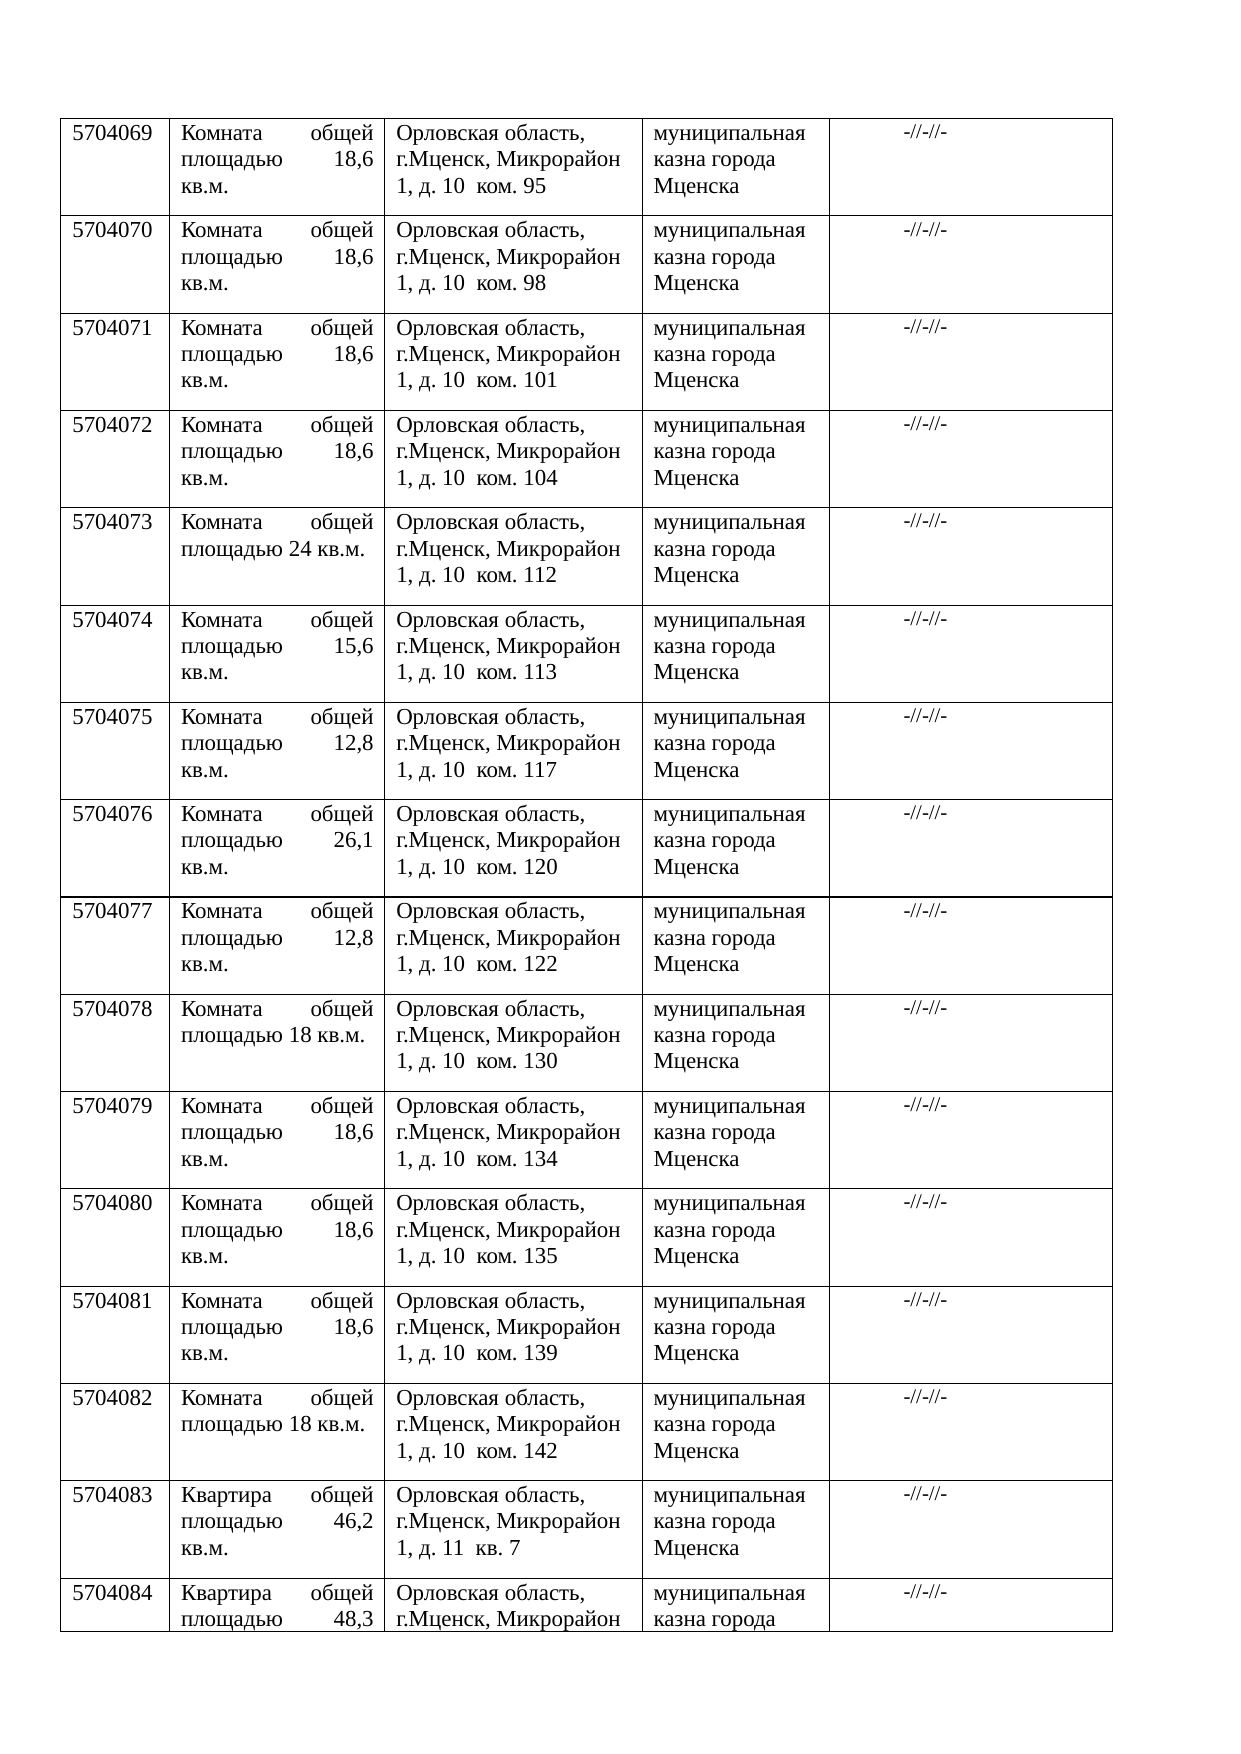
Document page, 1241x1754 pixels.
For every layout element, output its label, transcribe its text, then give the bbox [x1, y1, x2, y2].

table_cell муниципальная казна города Мценска [643, 1481, 829, 1577]
table_cell Орловская область, г.Мценск, Микрорайон 1, д. 10 ком. 113 [385, 606, 642, 702]
table_cell 5704073 [61, 508, 169, 604]
table_cell Орловская область, г.Мценск, Микрорайон 1, д. 10 ком. 98 [385, 216, 642, 313]
table_cell муниципальная казна города Мценска [643, 898, 829, 994]
table_cell -//-//- [830, 1287, 1112, 1383]
table_cell Комната общей площадью 12,8 кв.м. [170, 703, 384, 799]
table_cell 5704069 [61, 119, 169, 215]
table_cell муниципальная казна города Мценска [643, 703, 829, 799]
table_cell Орловская область, г.Мценск, Микрорайон 1, д. 10 ком. 122 [385, 898, 642, 994]
table_cell 5704079 [61, 1092, 169, 1188]
table_cell 5704084 [61, 1579, 169, 1631]
table_cell -//-//- [830, 1384, 1112, 1480]
table_cell 5704082 [61, 1384, 169, 1480]
table_cell муниципальная казна города Мценска [643, 606, 829, 702]
table_cell муниципальная казна города Мценска [643, 1189, 829, 1286]
table_cell -//-//- [830, 898, 1112, 994]
table_cell Орловская область, г.Мценск, Микрорайон 1, д. 10 ком. 95 [385, 119, 642, 215]
table_cell Квартира общей площадью 48,3 [170, 1579, 384, 1631]
table_cell Орловская область, г.Мценск, Микрорайон 1, д. 10 ком. 112 [385, 508, 642, 604]
table_cell муниципальная казна города Мценска [643, 314, 829, 410]
table_cell 5704080 [61, 1189, 169, 1286]
table_cell -//-//- [830, 411, 1112, 507]
table_cell Орловская область, г.Мценск, Микрорайон 1, д. 10 ком. 101 [385, 314, 642, 410]
table_cell муниципальная казна города Мценска [643, 411, 829, 507]
table_cell муниципальная казна города Мценска [643, 800, 829, 896]
table_cell Орловская область, г.Мценск, Микрорайон 1, д. 10 ком. 130 [385, 995, 642, 1091]
table_cell -//-//- [830, 216, 1112, 313]
table_cell Орловская область, г.Мценск, Микрорайон 1, д. 10 ком. 120 [385, 800, 642, 896]
table_cell Орловская область, г.Мценск, Микрорайон 1, д. 10 ком. 117 [385, 703, 642, 799]
table_cell Орловская область, г.Мценск, Микрорайон 1, д. 10 ком. 139 [385, 1287, 642, 1383]
table_cell Комната общей площадью 18,6 кв.м. [170, 314, 384, 410]
table_cell 5704072 [61, 411, 169, 507]
table_cell Орловская область, г.Мценск, Микрорайон 1, д. 10 ком. 142 [385, 1384, 642, 1480]
table_cell -//-//- [830, 1481, 1112, 1577]
table_cell муниципальная казна города [643, 1579, 829, 1631]
table_cell 5704078 [61, 995, 169, 1091]
table_cell муниципальная казна города Мценска [643, 508, 829, 604]
table_cell Орловская область, г.Мценск, Микрорайон 1, д. 10 ком. 134 [385, 1092, 642, 1188]
table_cell Орловская область, г.Мценск, Микрорайон 1, д. 10 ком. 135 [385, 1189, 642, 1286]
table_cell Комната общей площадью 24 кв.м. [170, 508, 384, 604]
table_cell 5704083 [61, 1481, 169, 1577]
table_cell -//-//- [830, 119, 1112, 215]
table_cell -//-//- [830, 995, 1112, 1091]
table_cell Квартира общей площадью 46,2 кв.м. [170, 1481, 384, 1577]
table_cell муниципальная казна города Мценска [643, 119, 829, 215]
table_cell 5704081 [61, 1287, 169, 1383]
table_cell Орловская область, г.Мценск, Микрорайон 1, д. 11 кв. 7 [385, 1481, 642, 1577]
table_cell Комната общей площадью 18,6 кв.м. [170, 411, 384, 507]
table_cell Орловская область, г.Мценск, Микрорайон [385, 1579, 642, 1631]
table_cell -//-//- [830, 508, 1112, 604]
table_cell Комната общей площадью 18 кв.м. [170, 1384, 384, 1480]
table_cell муниципальная казна города Мценска [643, 1287, 829, 1383]
table_cell -//-//- [830, 606, 1112, 702]
table_cell Комната общей площадью 18,6 кв.м. [170, 216, 384, 313]
table_cell 5704075 [61, 703, 169, 799]
table_cell муниципальная казна города Мценска [643, 1384, 829, 1480]
table_cell муниципальная казна города Мценска [643, 1092, 829, 1188]
table_cell Комната общей площадью 18 кв.м. [170, 995, 384, 1091]
table_cell 5704076 [61, 800, 169, 896]
table_cell 5704071 [61, 314, 169, 410]
table_cell Комната общей площадью 18,6 кв.м. [170, 1189, 384, 1286]
table_cell -//-//- [830, 1579, 1112, 1631]
table_cell -//-//- [830, 314, 1112, 410]
table_cell Орловская область, г.Мценск, Микрорайон 1, д. 10 ком. 104 [385, 411, 642, 507]
table_cell Комната общей площадью 26,1 кв.м. [170, 800, 384, 896]
table_cell Комната общей площадью 18,6 кв.м. [170, 119, 384, 215]
table_cell муниципальная казна города Мценска [643, 995, 829, 1091]
table_cell -//-//- [830, 703, 1112, 799]
table_cell -//-//- [830, 1092, 1112, 1188]
table_cell Комната общей площадью 18,6 кв.м. [170, 1092, 384, 1188]
table_cell 5704070 [61, 216, 169, 313]
table_cell Комната общей площадью 12,8 кв.м. [170, 898, 384, 994]
table_cell муниципальная казна города Мценска [643, 216, 829, 313]
table_cell -//-//- [830, 800, 1112, 896]
table_cell -//-//- [830, 1189, 1112, 1286]
table_cell 5704077 [61, 898, 169, 994]
table_cell Комната общей площадью 15,6 кв.м. [170, 606, 384, 702]
table_cell Комната общей площадью 18,6 кв.м. [170, 1287, 384, 1383]
table_cell 5704074 [61, 606, 169, 702]
